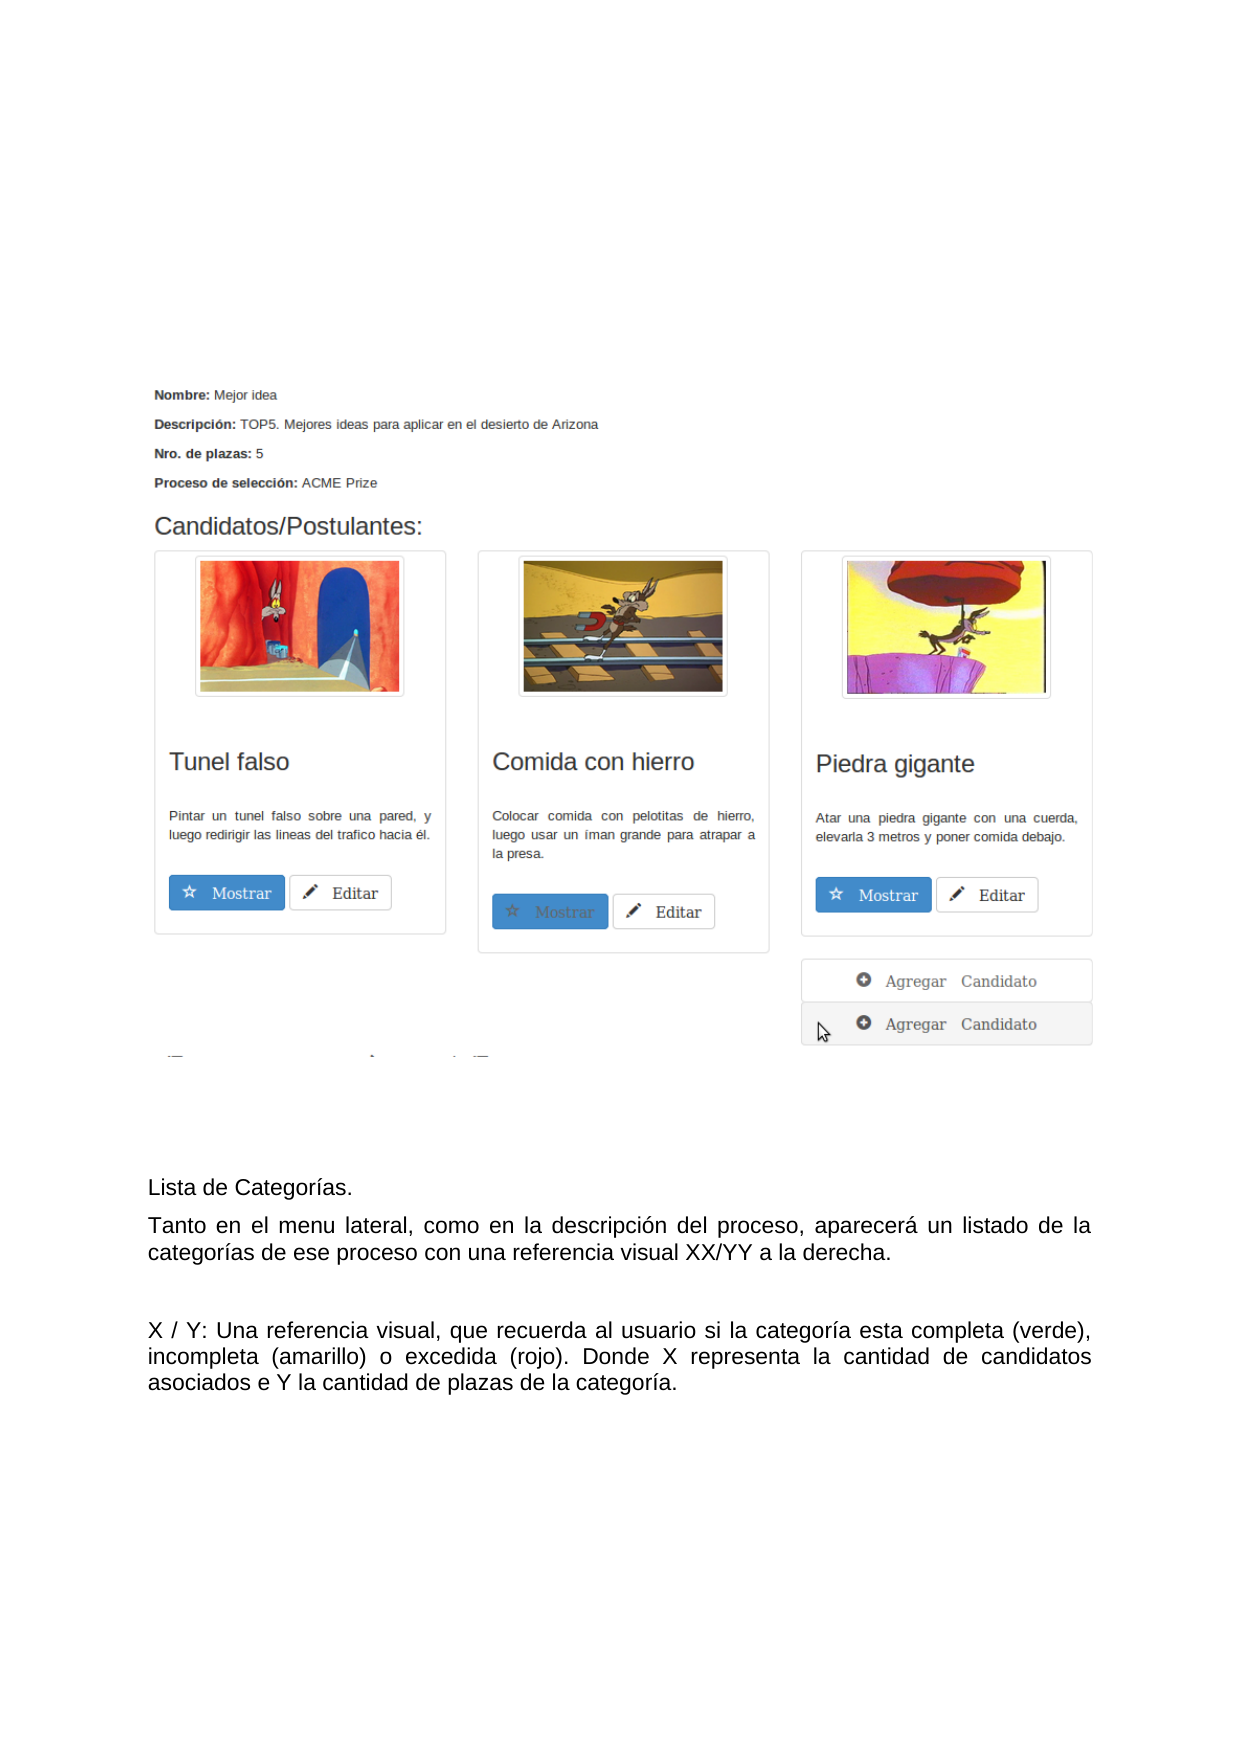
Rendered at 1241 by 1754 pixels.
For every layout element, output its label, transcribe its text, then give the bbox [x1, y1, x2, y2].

text Tanto en el menu lateral, como en la descripción del proceso, aparecerá un listado de la categorías de ese proceso con una referencia visual XX/YY a la derecha. [148, 1212, 1093, 1265]
text Lista de Categorías. [148, 1174, 1093, 1200]
picture [147, 386, 1093, 1057]
text X / Y: Una referencia visual, que recuerda al usuario si la categoría esta completa (verde), incompleta (amarillo) o excedida (rojo). Donde X representa la cantidad de candidatos asociados e Y la cantidad de plazas de la categoría. [148, 1317, 1093, 1396]
